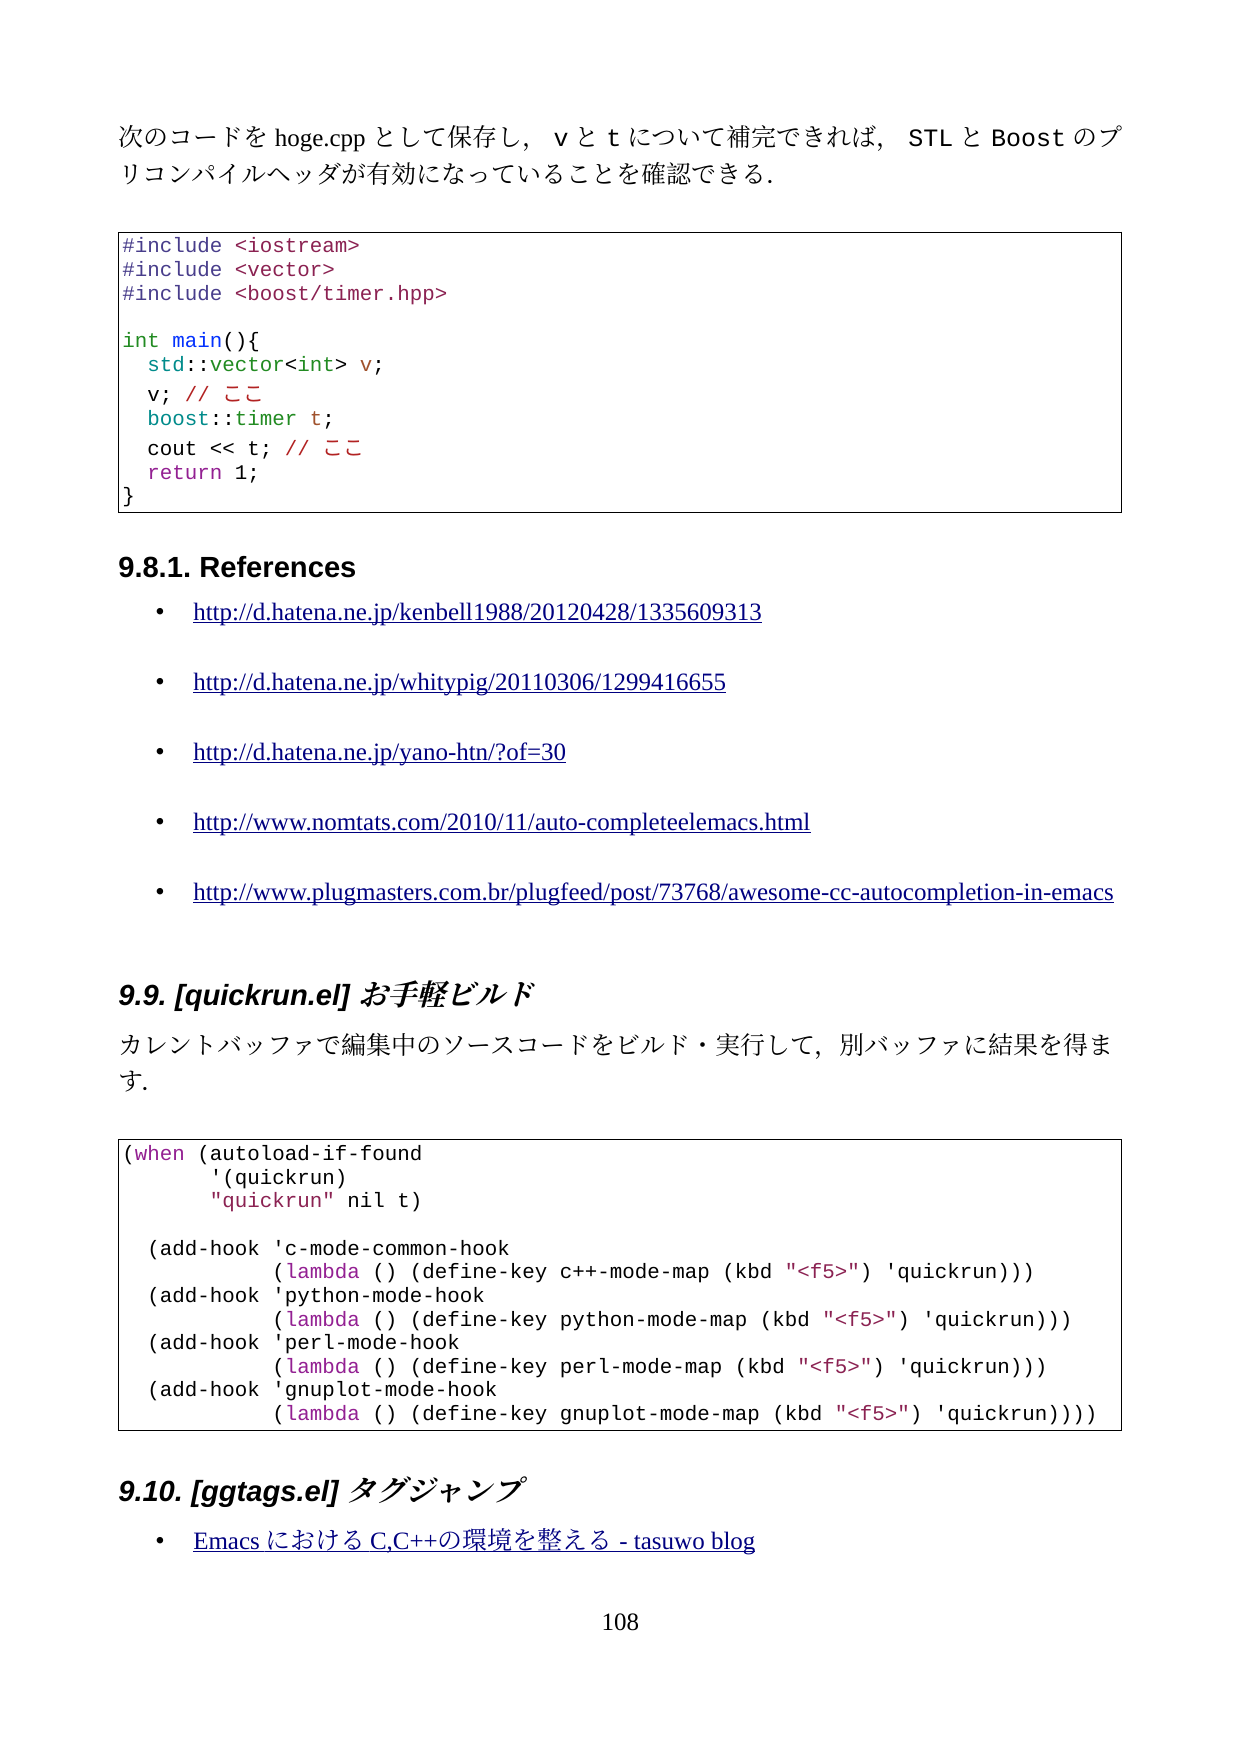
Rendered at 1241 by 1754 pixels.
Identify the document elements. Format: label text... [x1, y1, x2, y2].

text int main(){ [119, 326, 1121, 350]
subtitle [quickrun.el] お手軽ビルド [118, 972, 1122, 1013]
list http://www.plugmasters.com.br/plugfeed/post/73768/awesome-cc-autocompletion-in-emacs [156, 877, 1122, 934]
text #include <iostream> [119, 233, 1121, 255]
text (add-hook 'gnuplot-mode-hook [119, 1376, 1121, 1399]
text cout << t; // ここ [119, 427, 1121, 458]
text (lambda () (define-key python-mode-map (kbd "<f5>") 'quickrun))) [119, 1304, 1121, 1328]
list http://d.hatena.ne.jp/kenbell1988/20120428/1335609313 [156, 597, 1122, 654]
text std::vector<int> v; [119, 350, 1121, 373]
text (add-hook 'perl-mode-hook [119, 1328, 1121, 1352]
text v; // ここ [119, 373, 1121, 404]
text (lambda () (define-key perl-mode-map (kbd "<f5>") 'quickrun))) [119, 1352, 1121, 1376]
subtitle [ggtags.el] タグジャンプ [118, 1468, 1122, 1510]
list http://d.hatena.ne.jp/whitypig/20110306/1299416655 [156, 667, 1122, 724]
text (add-hook 'c-mode-common-hook [119, 1234, 1121, 1257]
subtitle References [118, 551, 1122, 584]
text "quickrun" nil t) [119, 1186, 1121, 1210]
list http://d.hatena.ne.jp/yano-htn/?of=30 [156, 737, 1122, 794]
text カレントバッファで編集中のソースコードをビルド・実行して，別バッファに結果を得ます． [118, 1026, 1122, 1127]
text 次のコードを hoge.cpp として保存し， v と t について補完できれば， STL と Boost のプリコンパイルヘッダが有効になっていることを確認できる． [118, 118, 1122, 219]
text } [119, 482, 1121, 512]
text (when (autoload-if-found [119, 1140, 1121, 1163]
text #include <vector> [119, 255, 1121, 279]
list EmacsにおけるC,C++の環境を整える - tasuwo blog [156, 1522, 1122, 1557]
text '(quickrun) [119, 1163, 1121, 1186]
text boost::timer t; [119, 404, 1121, 427]
text (lambda () (define-key gnuplot-mode-map (kbd "<f5>") 'quickrun)))) [119, 1399, 1121, 1430]
text (add-hook 'python-mode-hook [119, 1281, 1121, 1304]
text return 1; [119, 458, 1121, 482]
text (lambda () (define-key c++-mode-map (kbd "<f5>") 'quickrun))) [119, 1257, 1121, 1281]
text #include <boost/timer.hpp> [119, 279, 1121, 302]
list http://www.nomtats.com/2010/11/auto-completeelemacs.html [156, 807, 1122, 864]
